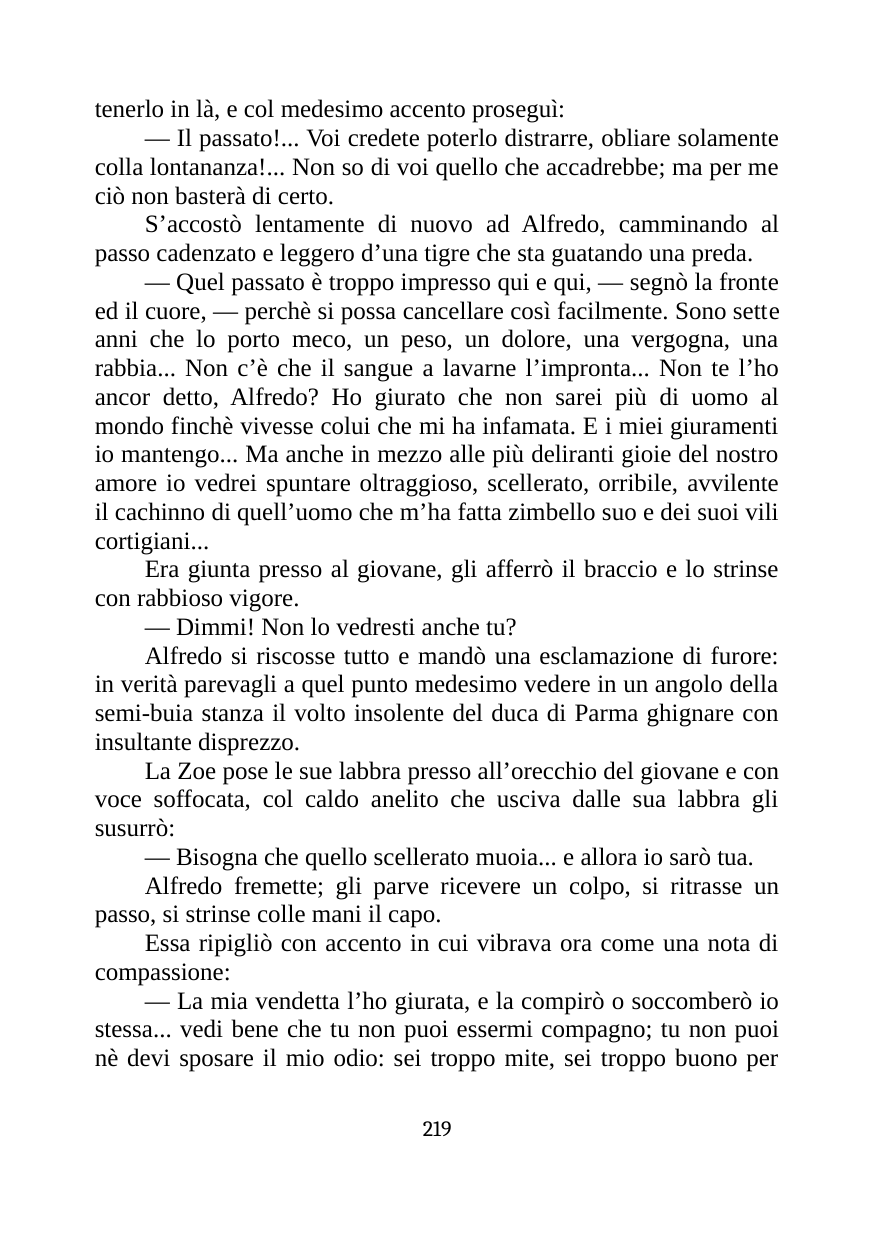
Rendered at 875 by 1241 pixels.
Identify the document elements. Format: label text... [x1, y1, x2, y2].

text — Dimmi! Non lo vedresti anche tu? [94, 612, 779, 641]
text Alfredo fremette; gli parve ricevere un colpo, si ritrasse un passo, si strinse colle mani il capo. [94, 871, 779, 928]
text — Quel passato è troppo impresso qui e qui, — segnò la fronte ed il cuore, — perchè si possa cancellare così facilmente. Sono sette anni che lo porto meco, un peso, un dolore, una vergogna, una rabbia... Non c’è che il sangue a lavarne l’impronta... Non te l’ho ancor detto, Alfredo? Ho giurato che non sarei più di uomo al mondo finchè vivesse colui che mi ha infamata. E i miei giuramenti io mantengo... Ma anche in mezzo alle più deliranti gioie del nostro amore io vedrei spuntare oltraggioso, scellerato, orribile, avvilente il cachinno di quell’uomo che m’ha fatta zimbello suo e dei suoi vili cortigiani... [94, 267, 779, 554]
text — Il passato!... Voi credete poterlo distrarre, obliare solamente colla lontananza!... Non so di voi quello che accadrebbe; ma per me ciò non basterà di certo. [94, 123, 779, 209]
text tenerlo in là, e col medesimo accento proseguì: [94, 94, 779, 123]
text Era giunta presso al giovane, gli afferrò il braccio e lo strinse con rabbioso vigore. [94, 554, 779, 612]
text Alfredo si riscosse tutto e mandò una esclamazione di furore: in verità parevagli a quel punto medesimo vedere in un angolo della semi-buia stanza il volto insolente del duca di Parma ghignare con insultante disprezzo. [94, 641, 779, 756]
text Essa ripigliò con accento in cui vibrava ora come una nota di compassione: [94, 928, 779, 986]
text La Zoe pose le sue labbra presso all’orecchio del giovane e con voce soffocata, col caldo anelito che usciva dalle sua labbra gli susurrò: [94, 756, 779, 842]
text S’accostò lentamente di nuovo ad Alfredo, camminando al passo cadenzato e leggero d’una tigre che sta guatando una preda. [94, 209, 779, 267]
text — Bisogna che quello scellerato muoia... e allora io sarò tua. [94, 842, 779, 871]
text — La mia vendetta l’ho giurata, e la compirò o soccomberò io stessa... vedi bene che tu non puoi essermi compagno; tu non puoi nè devi sposare il mio odio: sei troppo mite, sei troppo buono per [94, 986, 779, 1072]
